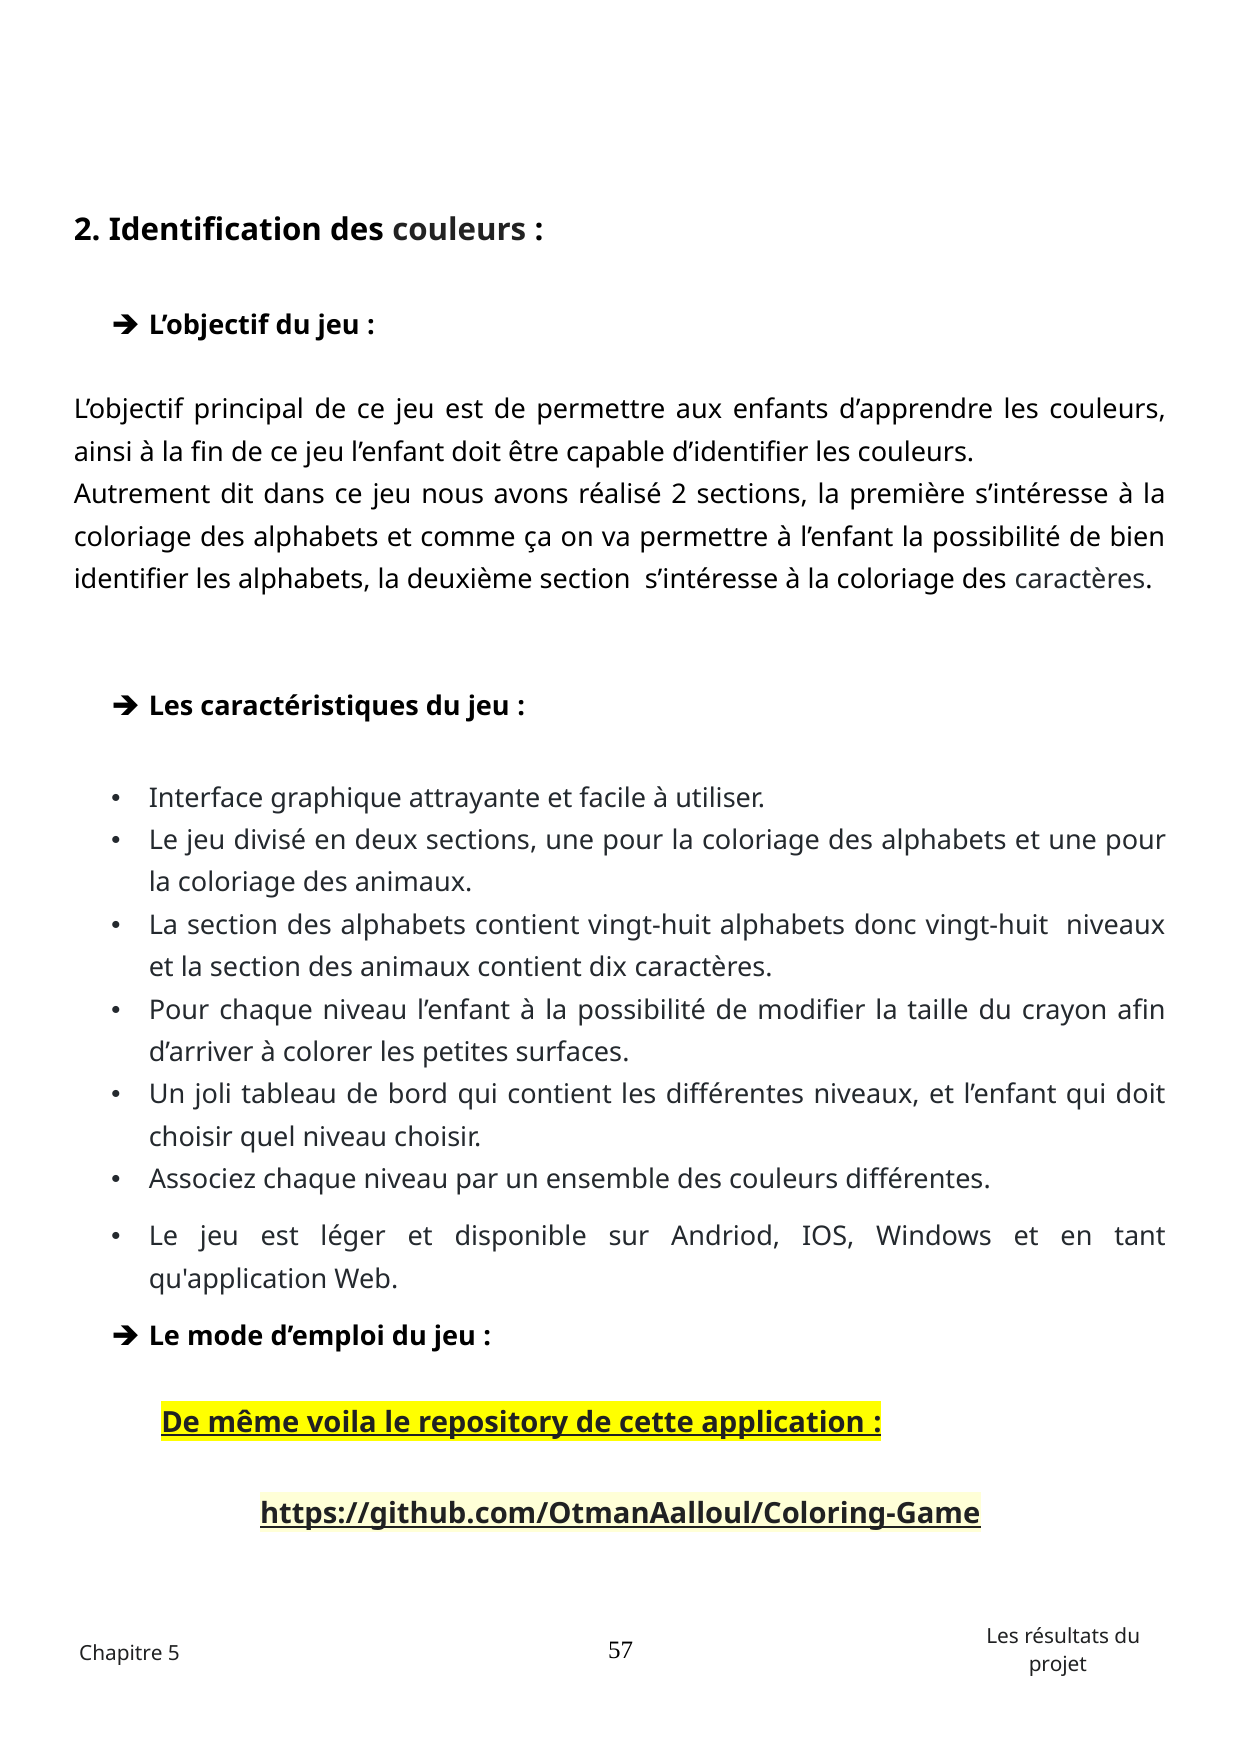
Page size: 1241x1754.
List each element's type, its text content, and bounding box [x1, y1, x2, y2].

list Interface graphique attrayante et facile à utiliser. [111, 778, 1167, 815]
text 2. Identification des couleurs : [73, 207, 1167, 250]
list Le jeu divisé en deux sections, une pour la coloriage des alphabets et une pour la coloriage des animaux. [111, 821, 1167, 900]
text https://github.com/OtmanAalloul/Coloring-Game [73, 1492, 1167, 1532]
list Pour chaque niveau l’enfant à la possibilité de modifier la taille du crayon afin d’arriver à colorer les petites surfaces. [111, 990, 1167, 1069]
list La section des alphabets contient vingt-huit alphabets donc vingt-huit niveaux et la section des animaux contient dix caractères. [111, 905, 1167, 984]
list L’objectif du jeu : [111, 305, 1167, 342]
list Les caractéristiques du jeu : [111, 687, 1167, 724]
list Le jeu est léger et disponible sur Andriod, IOS, Windows et en tant qu'application Web. [111, 1217, 1167, 1296]
text L’objectif principal de ce jeu est de permettre aux enfants d’apprendre les couleurs, ainsi à la fin de ce jeu l’enfant doit être capable d’identifier les couleurs. [73, 390, 1167, 469]
list Le mode d’emploi du jeu : [111, 1316, 1167, 1353]
text Autrement dit dans ce jeu nous avons réalisé 2 sections, la première s’intéresse à la coloriage des alphabets et comme ça on va permettre à l’enfant la possibilité de bien identifier les alphabets, la deuxième section s’intéresse à la coloriage des caractères. [73, 475, 1167, 596]
list Associez chaque niveau par un ensemble des couleurs différentes. [111, 1160, 1167, 1197]
list Un joli tableau de bord qui contient les différentes niveaux, et l’enfant qui doit choisir quel niveau choisir. [111, 1075, 1167, 1154]
text De même voila le repository de cette application : [161, 1401, 1167, 1441]
